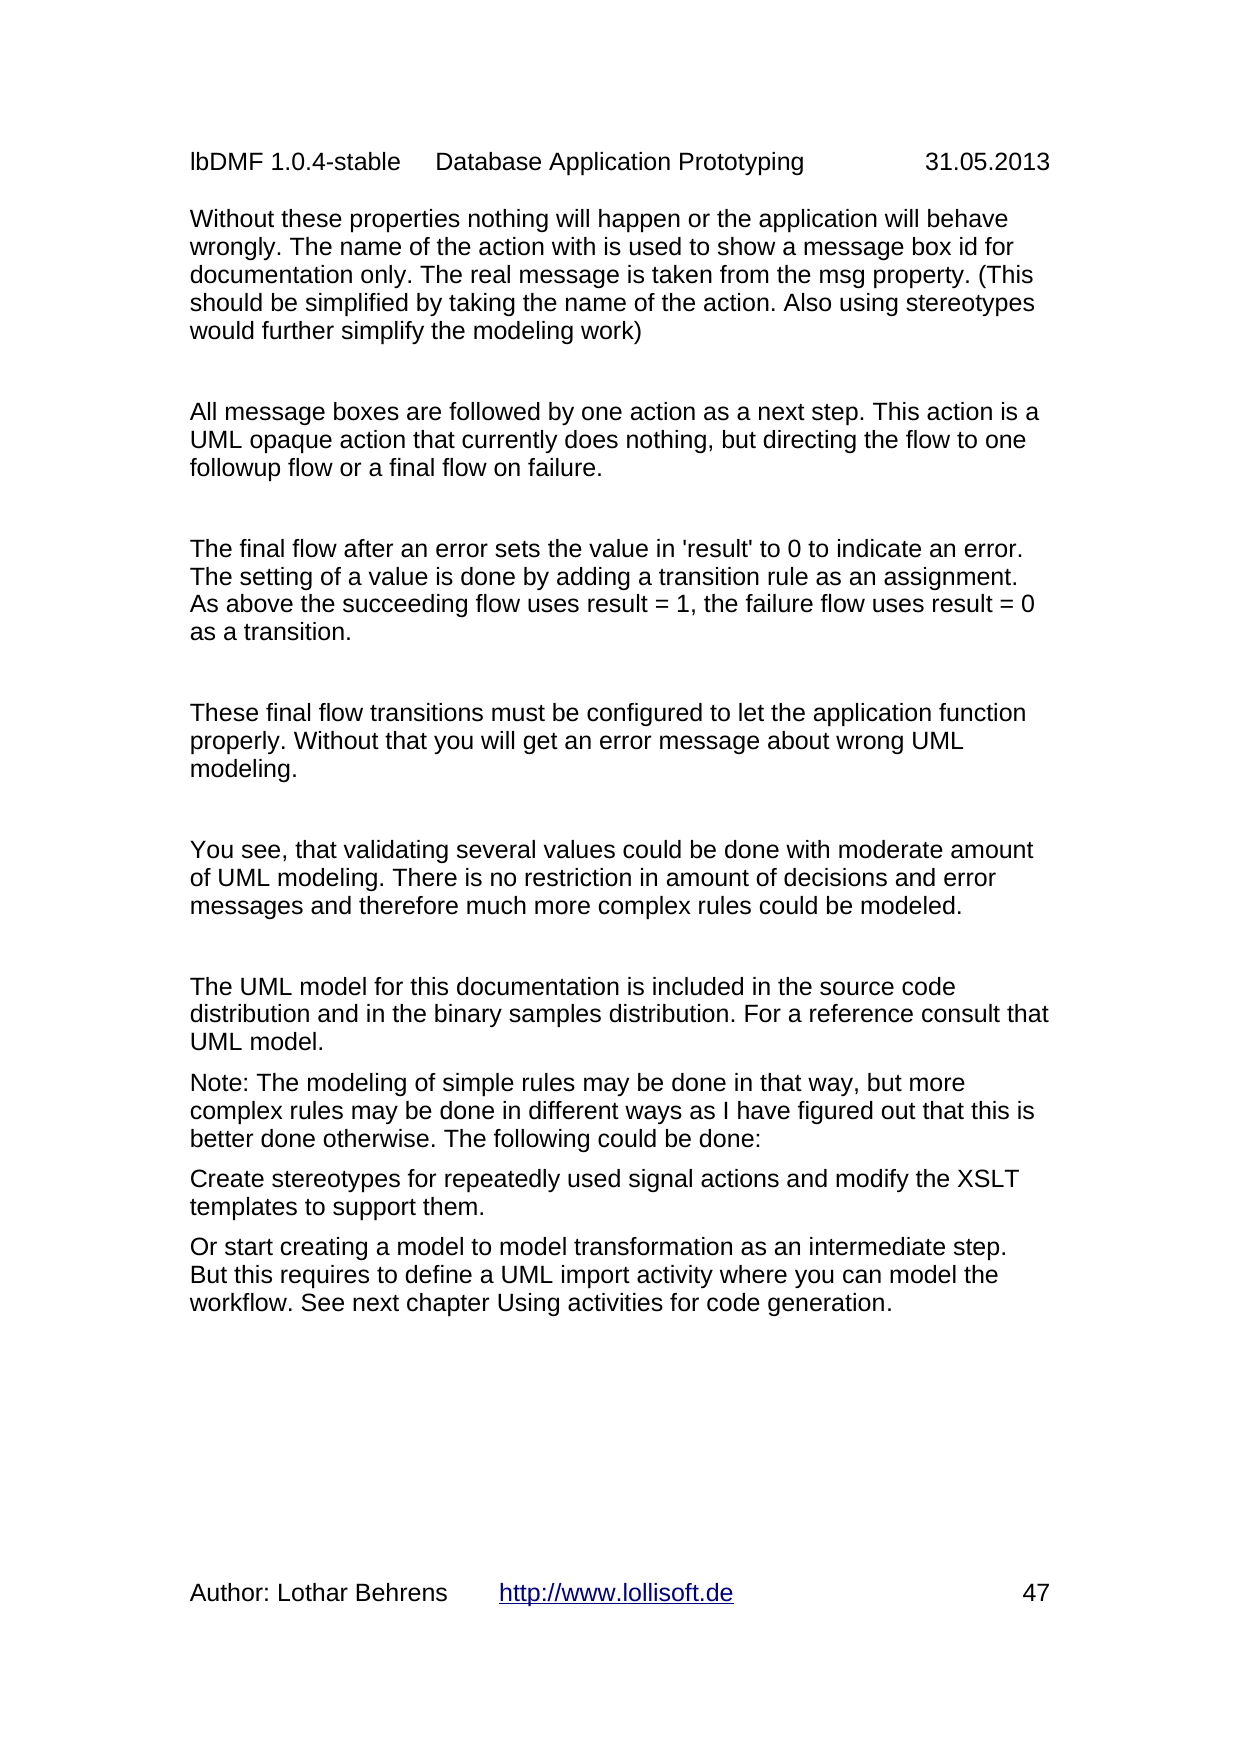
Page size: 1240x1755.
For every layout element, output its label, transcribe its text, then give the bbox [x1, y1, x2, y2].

text You see, that validating several values could be done with moderate amount of UML modeling. There is no restriction in amount of decisions and error messages and therefore much more complex rules could be modeled. [189, 836, 1050, 919]
text Note: The modeling of simple rules may be done in that way, but more complex rules may be done in different ways as I have figured out that this is better done otherwise. The following could be done: [189, 1069, 1050, 1152]
text The final flow after an error sets the value in 'result' to 0 to indicate an error. The setting of a value is done by adding a transition rule as an assignment. As above the succeeding flow uses result = 1, the failure flow uses result = 0 as a transition. [189, 534, 1050, 646]
text Without these properties nothing will happen or the application will behave wrongly. The name of the action with is used to show a message box id for documentation only. The real message is taken from the msg property. (This should be simplified by taking the name of the action. Also using stereotypes would further simplify the modeling work) [189, 205, 1050, 345]
text The UML model for this documentation is included in the source code distribution and in the binary samples distribution. For a reference consult that UML model. [189, 972, 1050, 1056]
text All message boxes are followed by one action as a next step. This action is a UML opaque action that currently does nothing, but directing the flow to one followup flow or a final flow on failure. [189, 398, 1050, 482]
text These final flow transitions must be configured to let the application function properly. Without that you will get an error message about wrong UML modeling. [189, 699, 1050, 783]
text Create stereotypes for repeatedly used signal actions and modify the XSLT templates to support them. [189, 1165, 1050, 1221]
text Or start creating a model to model transformation as an intermediate step. But this requires to define a UML import activity where you can model the workflow. See next chapter Using activities for code generation. [189, 1233, 1050, 1317]
